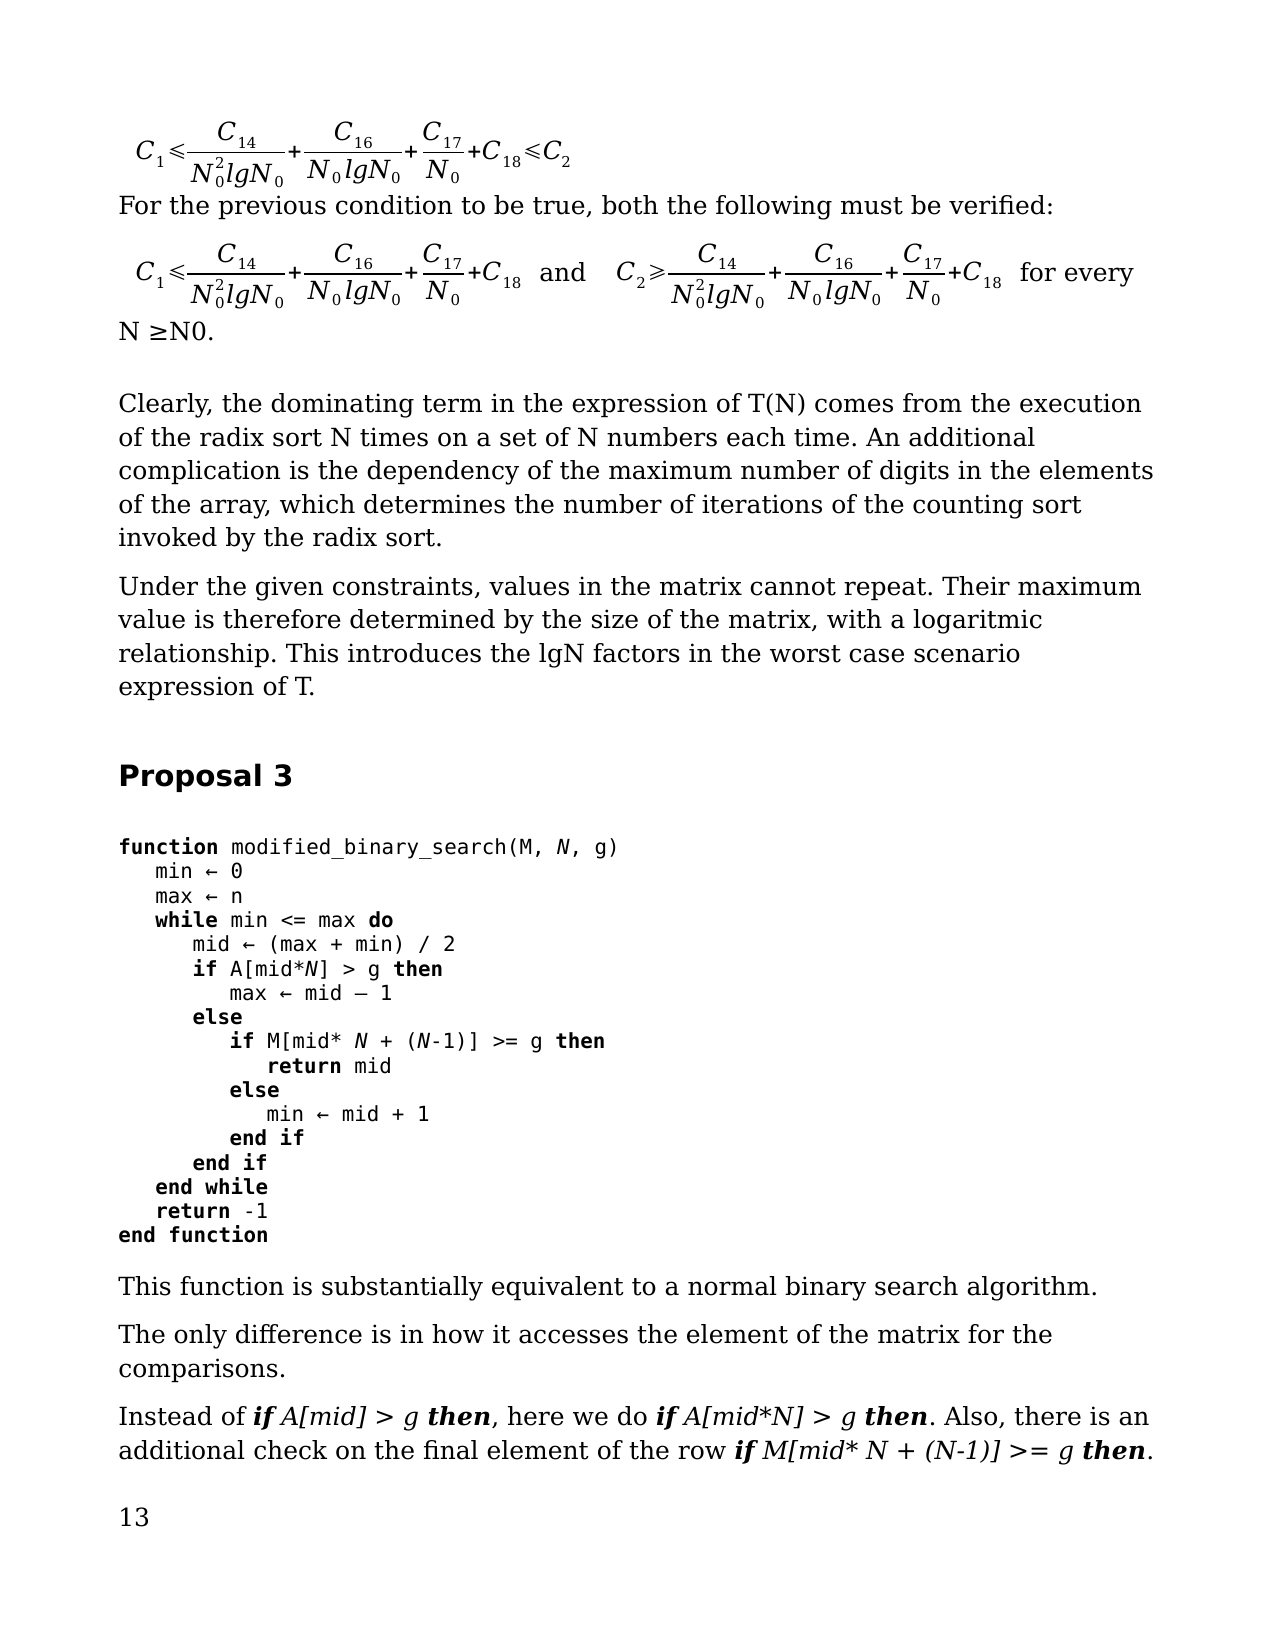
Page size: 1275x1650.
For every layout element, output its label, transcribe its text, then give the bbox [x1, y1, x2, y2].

text max ← n [118, 884, 1157, 908]
text min ← mid + 1 [118, 1102, 1157, 1126]
text end while [118, 1175, 1157, 1199]
text end if [118, 1126, 1157, 1151]
text max ← mid – 1 [118, 981, 1157, 1005]
text end function [118, 1223, 1157, 1248]
text if M[mid* N + (N-1)] >= g then [118, 1029, 1157, 1054]
text if A[mid*N] > g then [118, 957, 1157, 981]
text else [118, 1078, 1157, 1102]
text Under the given constraints, values in the matrix cannot repeat. Their maximum value is therefore determined by the size of the matrix, with a logaritmic relationship. This introduces the lgN factors in the worst case scenario expression of T. [118, 572, 1157, 702]
text return -1 [118, 1199, 1157, 1223]
subtitle Proposal 3 [118, 759, 1157, 793]
text The only difference is in how it accesses the element of the matrix for the comparisons. [118, 1320, 1157, 1383]
text For the previous condition to be true, both the following must be verified: [118, 191, 1157, 221]
text and for every N ≥N0. [118, 239, 1157, 346]
text else [118, 1005, 1157, 1029]
text while min <= max do [118, 908, 1157, 932]
text function modified_binary_search(M, N, g) [118, 835, 1157, 859]
text mid ← (max + min) / 2 [118, 932, 1157, 957]
text return mid [118, 1054, 1157, 1078]
text Clearly, the dominating term in the expression of T(N) comes from the execution of the radix sort N times on a set of N numbers each time. An additional complication is the dependency of the maximum number of digits in the elements of the array, which determines the number of iterations of the counting sort invoked by the radix sort. [118, 389, 1157, 553]
text This function is substantially equivalent to a normal binary search algorithm. [118, 1272, 1157, 1301]
text Instead of if A[mid] > g then, here we do if A[mid*N] > g then. Also, there is an additional check on the final element of the row if M[mid* N + (N-1)] >= g then. [118, 1402, 1157, 1465]
text end if [118, 1151, 1157, 1175]
text min ← 0 [118, 859, 1157, 884]
